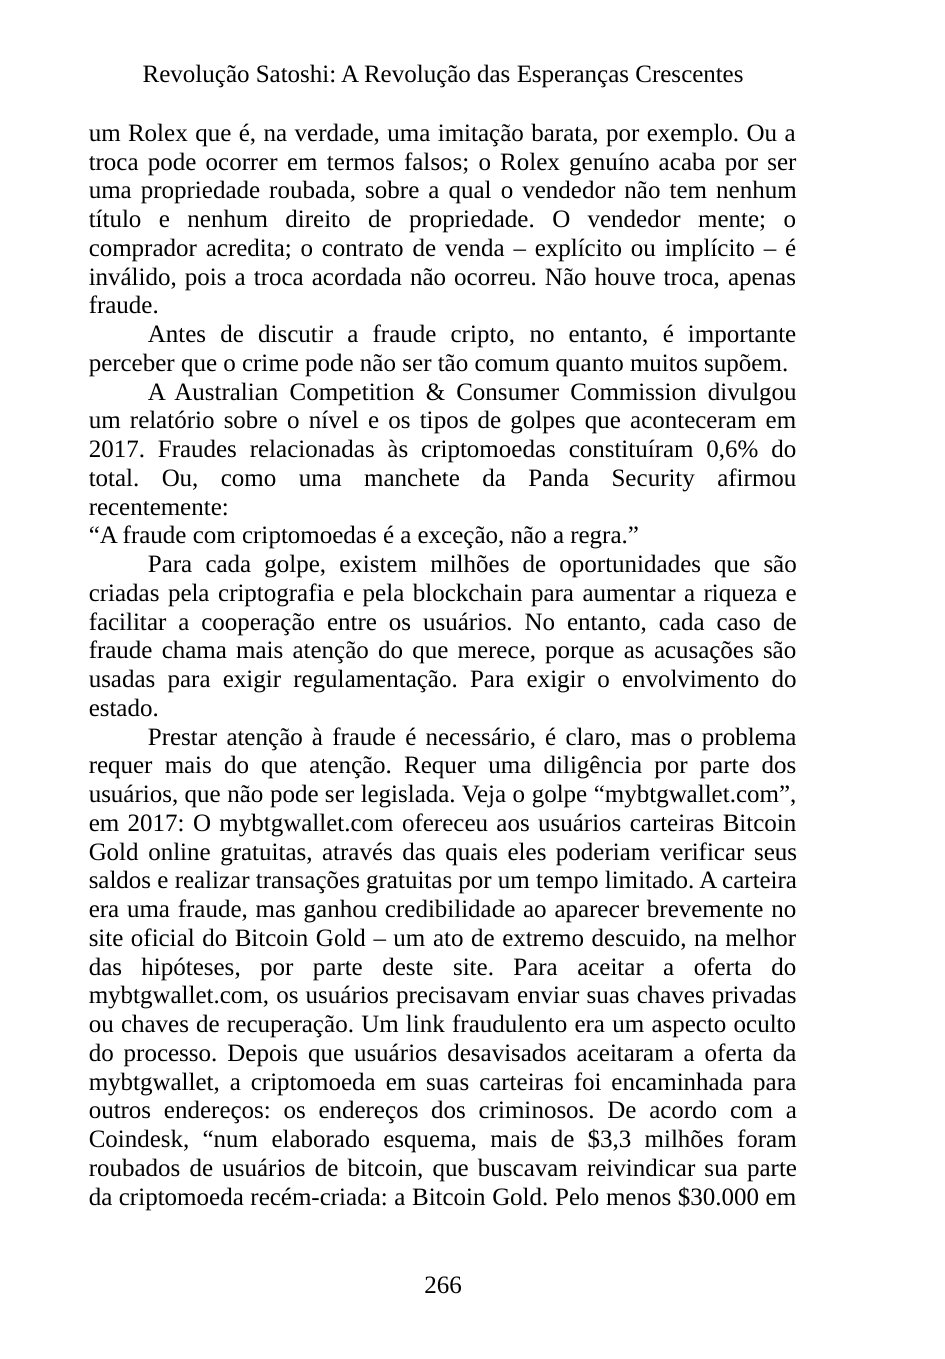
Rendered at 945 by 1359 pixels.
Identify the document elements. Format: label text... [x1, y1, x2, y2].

text Prestar atenção à fraude é necessário, é claro, mas o problema requer mais do que atenção. Requer uma diligência por parte dos usuários, que não pode ser legislada. Veja o golpe “mybtgwallet.com”, em 2017: O mybtgwallet.com ofereceu aos usuários carteiras Bitcoin Gold online gratuitas, através das quais eles poderiam verificar seus saldos e realizar transações gratuitas por um tempo limitado. A carteira era uma fraude, mas ganhou credibilidade ao aparecer brevemente no site oficial do Bitcoin Gold – um ato de extremo descuido, na melhor das hipóteses, por parte deste site. Para aceitar a oferta do mybtgwallet.com, os usuários precisavam enviar suas chaves privadas ou chaves de recuperação. Um link fraudulento era um aspecto oculto do processo. Depois que usuários desavisados aceitaram a oferta da mybtgwallet, a criptomoeda em suas carteiras foi encaminhada para outros endereços: os endereços dos criminosos. De acordo com a Coindesk, “num elaborado esquema, mais de $3,3 milhões foram roubados de usuários de bitcoin, que buscavam reivindicar sua parte da criptomoeda recém-criada: a Bitcoin Gold. Pelo menos $30.000 em [88, 722, 797, 1211]
text “A fraude com criptomoedas é a exceção, não a regra.” [88, 521, 797, 549]
text A Australian Competition & Consumer Commission divulgou um relatório sobre o nível e os tipos de golpes que aconteceram em 2017. Fraudes relacionadas às criptomoedas constituíram 0,6% do total. Ou, como uma manchete da Panda Security afirmou recentemente: [88, 377, 797, 521]
text Antes de discutir a fraude cripto, no entanto, é importante perceber que o crime pode não ser tão comum quanto muitos supõem. [88, 319, 797, 377]
text Para cada golpe, existem milhões de oportunidades que são criadas pela criptografia e pela blockchain para aumentar a riqueza e facilitar a cooperação entre os usuários. No entanto, cada caso de fraude chama mais atenção do que merece, porque as acusações são usadas para exigir regulamentação. Para exigir o envolvimento do estado. [88, 549, 797, 722]
text um Rolex que é, na verdade, uma imitação barata, por exemplo. Ou a troca pode ocorrer em termos falsos; o Rolex genuíno acaba por ser uma propriedade roubada, sobre a qual o vendedor não tem nenhum título e nenhum direito de propriedade. O vendedor mente; o comprador acredita; o contrato de venda – explícito ou implícito – é inválido, pois a troca acordada não ocorreu. Não houve troca, apenas fraude. [88, 118, 797, 319]
